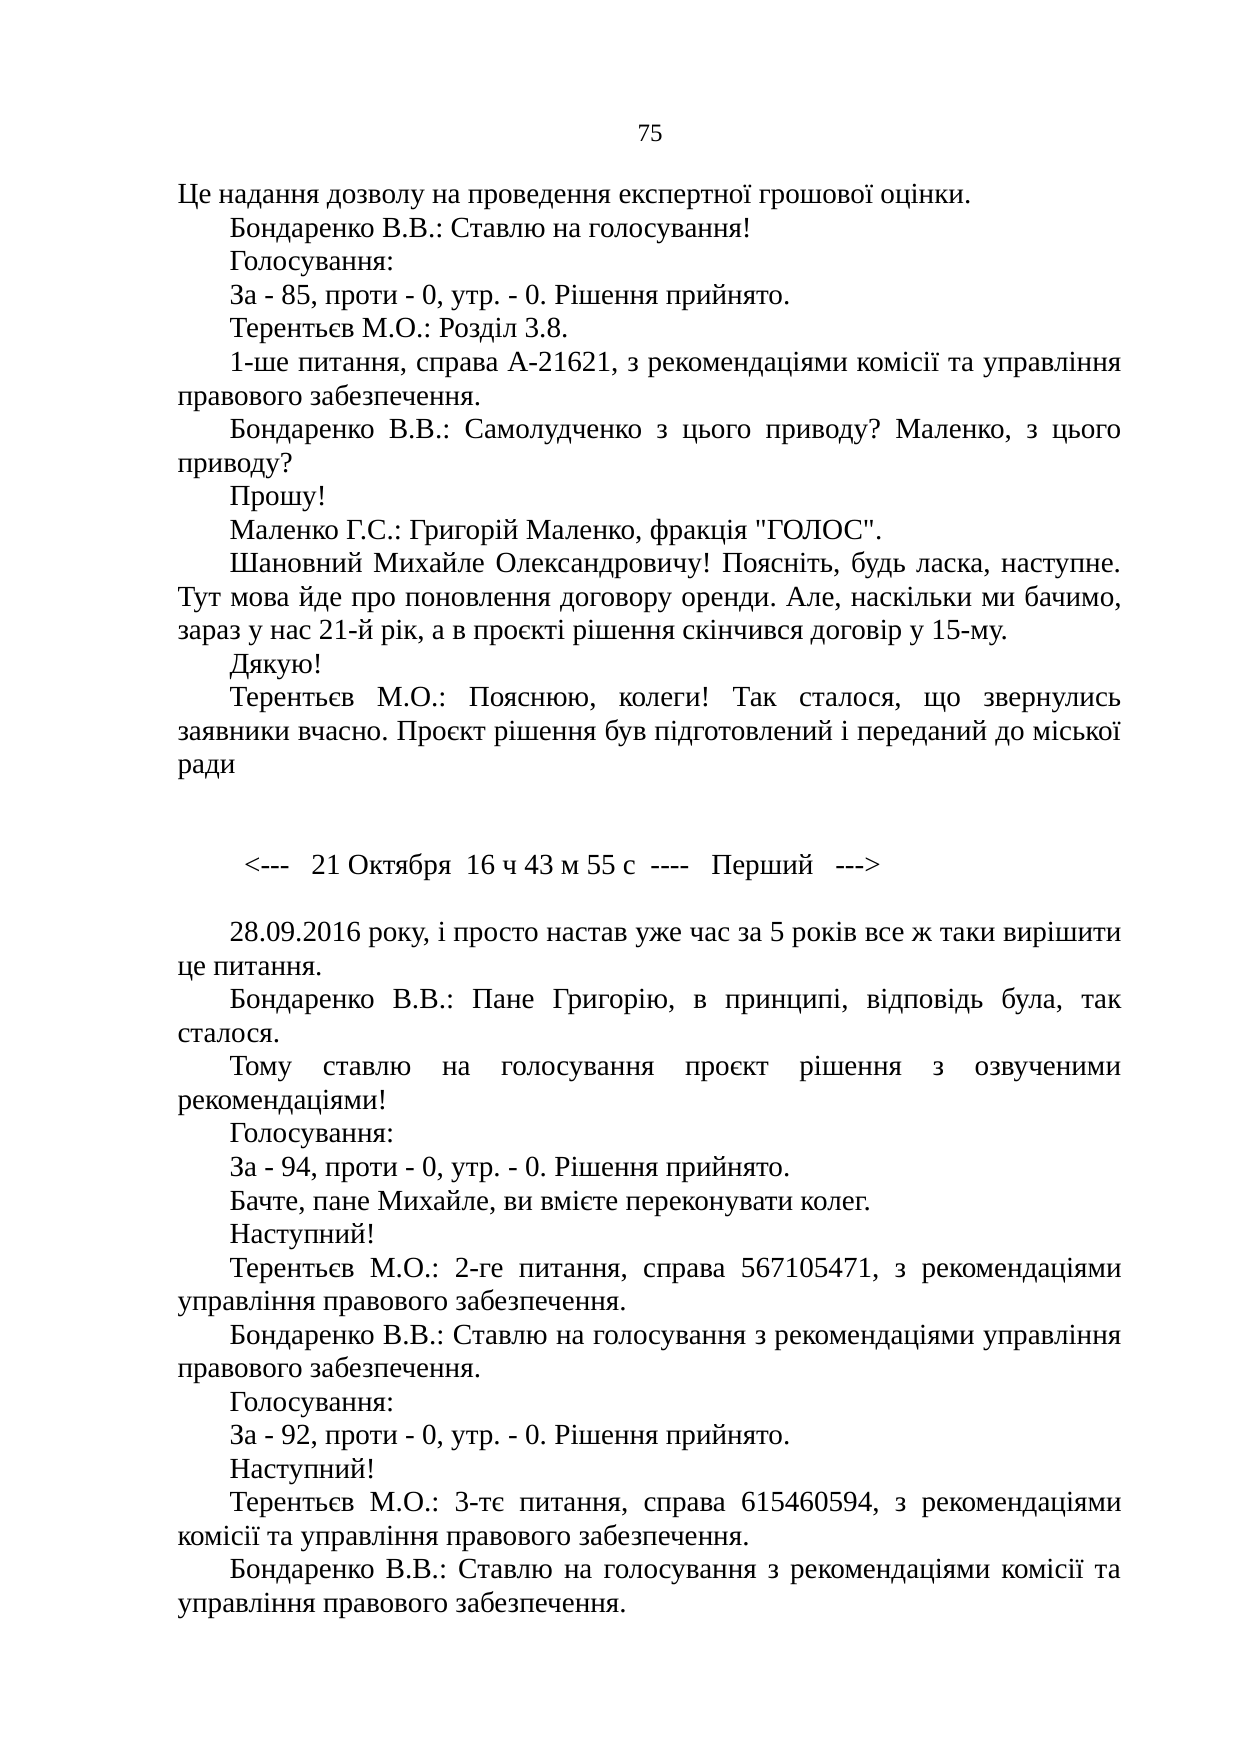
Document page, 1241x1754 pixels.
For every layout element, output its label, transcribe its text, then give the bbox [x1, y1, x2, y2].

text Прошу! [177, 478, 1122, 512]
text <--- 21 Октября 16 ч 43 м 55 с ---- Перший ---> [177, 847, 1122, 881]
text 28.09.2016 року, і просто настав уже час за 5 років все ж таки вирішити це питання. [177, 914, 1122, 981]
text За - 94, проти - 0, утр. - 0. Рішення прийнято. [177, 1149, 1122, 1183]
text За - 92, проти - 0, утр. - 0. Рішення прийнято. [177, 1417, 1122, 1451]
text Бондаренко В.В.: Пане Григорію, в принципі, відповідь була, так сталося. [177, 981, 1122, 1048]
text Голосування: [177, 1384, 1122, 1417]
text Терентьєв М.О.: 2-ге питання, справа 567105471, з рекомендаціями управління правового забезпечення. [177, 1250, 1122, 1317]
text Терентьєв М.О.: Пояснюю, колеги! Так сталося, що звернулись заявники вчасно. Проєкт рішення був підготовлений і переданий до міської ради [177, 679, 1122, 780]
text Маленко Г.С.: Григорій Маленко, фракція "ГОЛОС". [177, 512, 1122, 545]
text Дякую! [177, 646, 1122, 679]
text Це надання дозволу на проведення експертної грошової оцінки. [177, 176, 1122, 210]
text 1-ше питання, справа А-21621, з рекомендаціями комісії та управління правового забезпечення. [177, 344, 1122, 411]
text Терентьєв М.О.: 3-тє питання, справа 615460594, з рекомендаціями комісії та управління правового забезпечення. [177, 1484, 1122, 1552]
text Бондаренко В.В.: Ставлю на голосування! [177, 210, 1122, 243]
text Голосування: [177, 243, 1122, 277]
text Бондаренко В.В.: Ставлю на голосування з рекомендаціями управління правового забезпечення. [177, 1317, 1122, 1384]
text Бондаренко В.В.: Самолудченко з цього приводу? Маленко, з цього приводу? [177, 411, 1122, 478]
text Шановний Михайле Олександровичу! Поясніть, будь ласка, наступне. Тут мова йде про поновлення договору оренди. Але, наскільки ми бачимо, зараз у нас 21-й рік, а в проєкті рішення скінчився договір у 15-му. [177, 545, 1122, 646]
text Бондаренко В.В.: Ставлю на голосування з рекомендаціями комісії та управління правового забезпечення. [177, 1552, 1122, 1619]
text Наступний! [177, 1451, 1122, 1484]
text Тому ставлю на голосування проєкт рішення з озвученими рекомендаціями! [177, 1048, 1122, 1116]
text Голосування: [177, 1116, 1122, 1149]
text Терентьєв М.О.: Розділ 3.8. [177, 311, 1122, 344]
text За - 85, проти - 0, утр. - 0. Рішення прийнято. [177, 277, 1122, 311]
text Наступний! [177, 1216, 1122, 1250]
text Бачте, пане Михайле, ви вмієте переконувати колег. [177, 1183, 1122, 1216]
